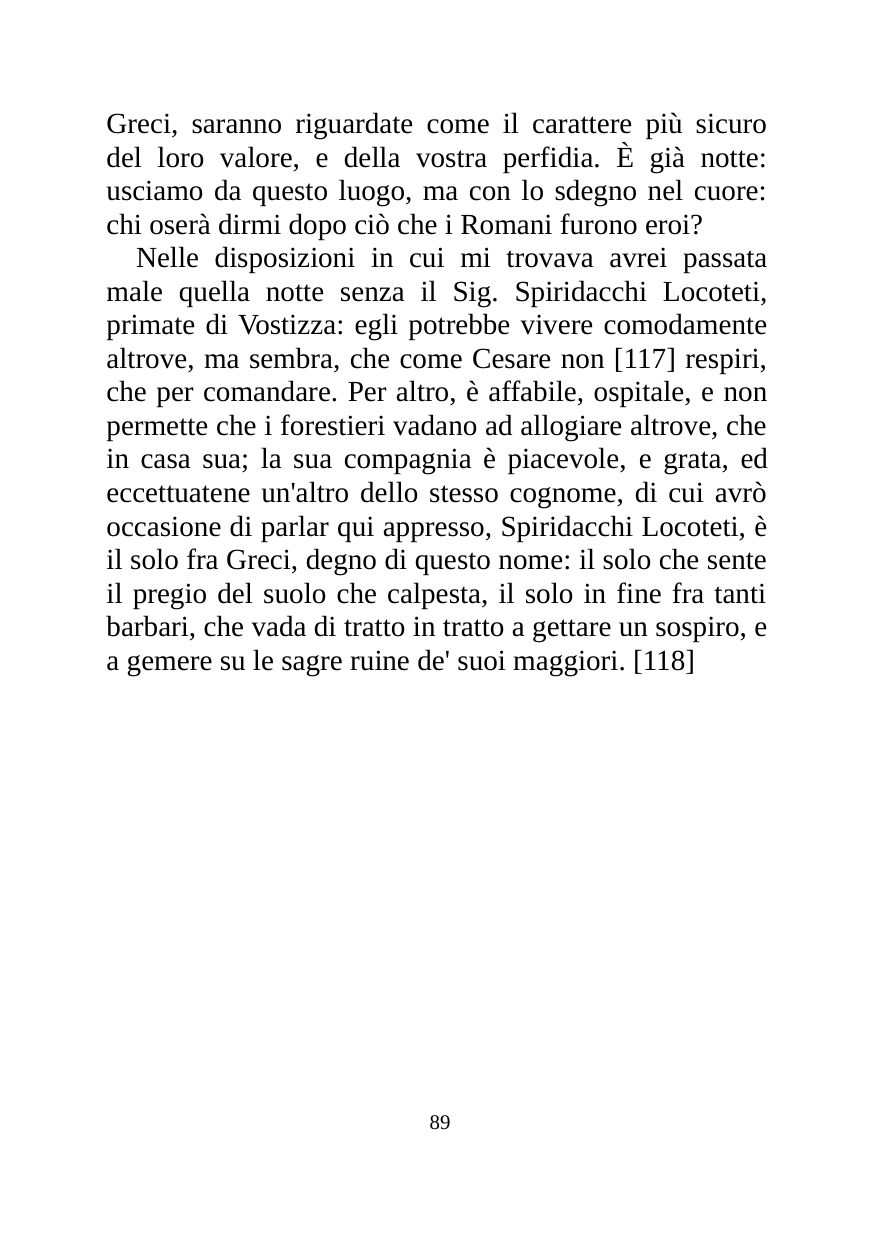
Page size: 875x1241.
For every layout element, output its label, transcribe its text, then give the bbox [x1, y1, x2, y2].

text Nelle disposizioni in cui mi trovava avrei passata male quella notte senza il Sig. Spiridacchi Locoteti, primate di Vostizza: egli potrebbe vivere comodamente altrove, ma sembra, che come Cesare non [117] respiri, che per comandare. Per altro, è affabile, ospitale, e non permette che i forestieri vadano ad allogiare altrove, che in casa sua; la sua compagnia è piacevole, e grata, ed eccettuatene un'altro dello stesso cognome, di cui avrò occasione di parlar qui appresso, Spiridacchi Locoteti, è il solo fra Greci, degno di questo nome: il solo che sente il pregio del suolo che calpesta, il solo in fine fra tanti barbari, che vada di tratto in tratto a gettare un sospiro, e a gemere su le sagre ruine de' suoi maggiori. [118] [106, 240, 768, 676]
text Greci, saranno riguardate come il carattere più sicuro del loro valore, e della vostra perfidia. È già notte: usciamo da questo luogo, ma con lo sdegno nel cuore: chi oserà dirmi dopo ciò che i Romani furono eroi? [106, 106, 768, 240]
